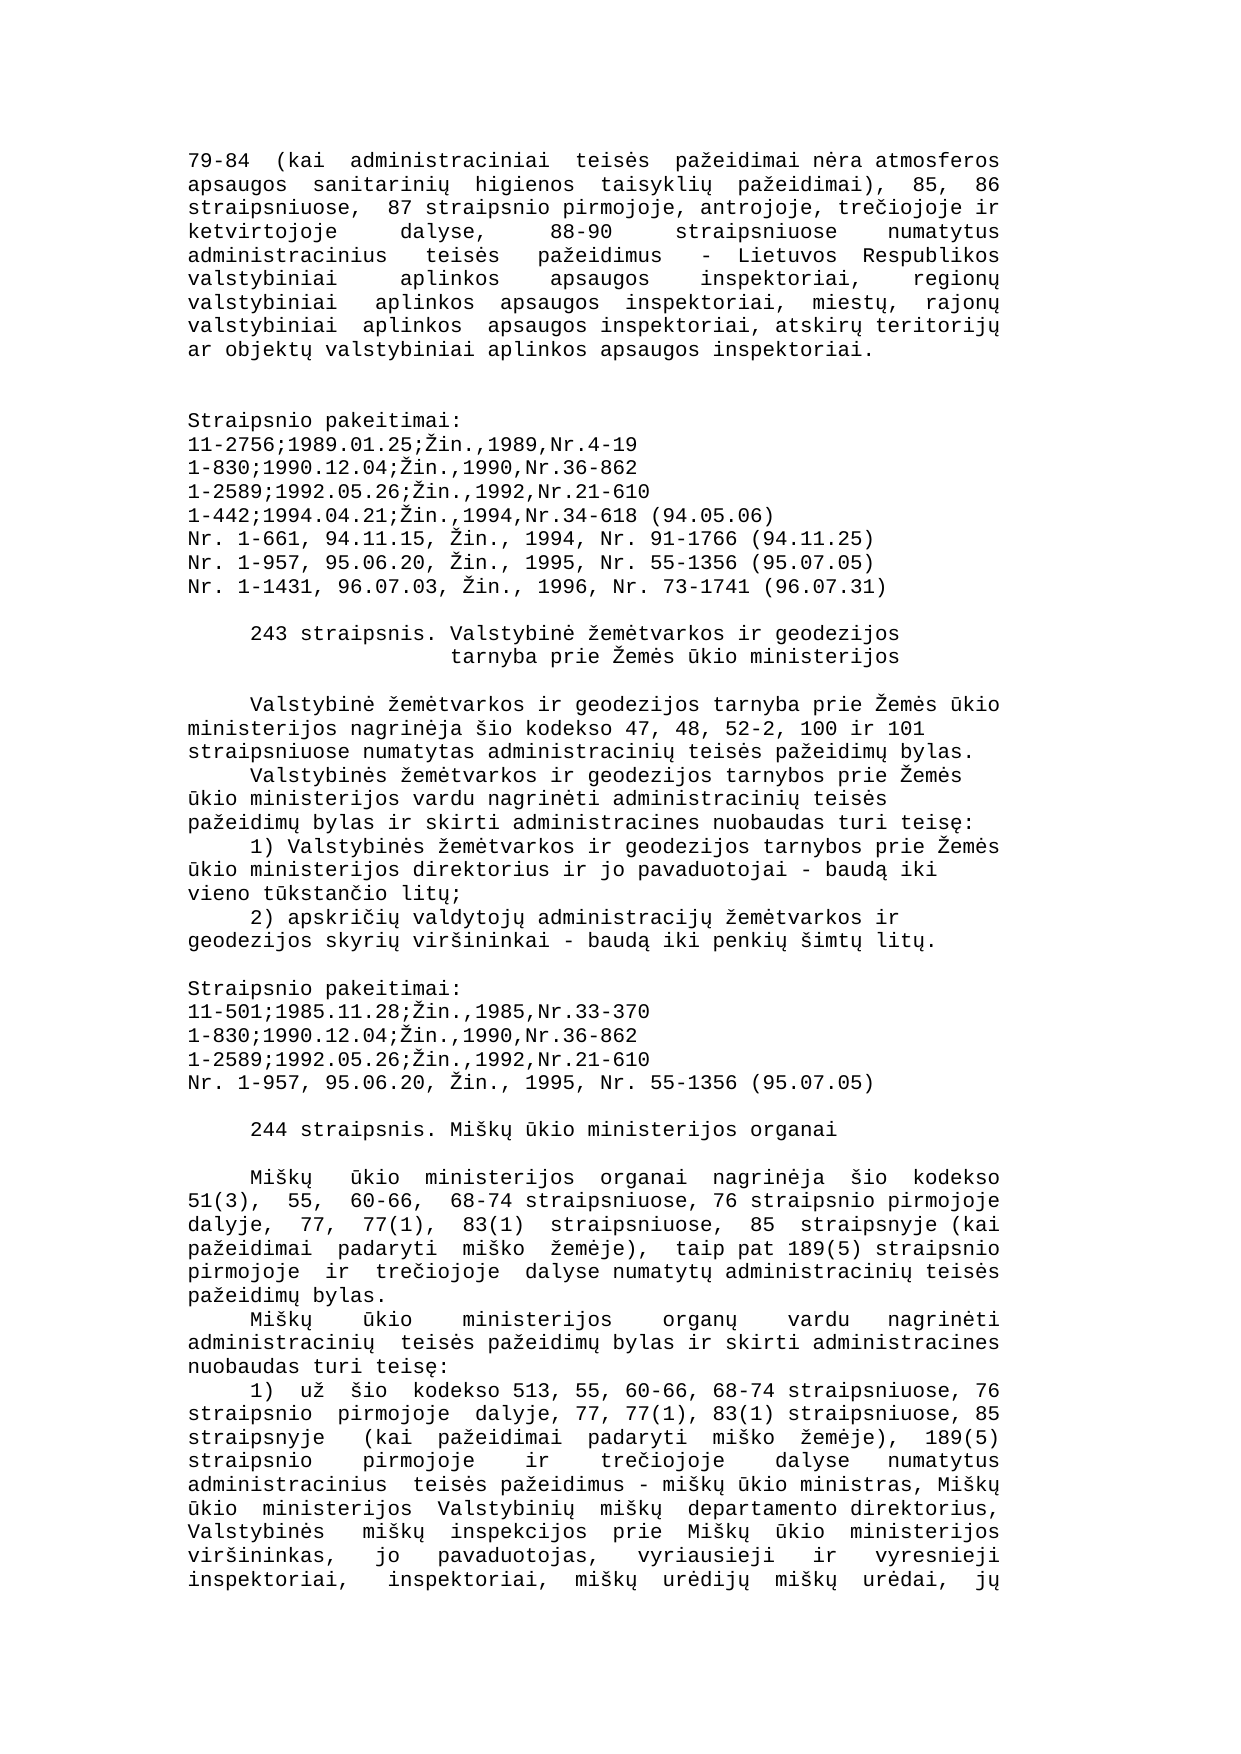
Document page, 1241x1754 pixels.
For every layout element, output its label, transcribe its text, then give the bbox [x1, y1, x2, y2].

text pažeidimų bylas ir skirti administracines nuobaudas turi teisę: [187, 812, 1053, 836]
text straipsnio pirmojoje dalyje, 77, 77(1), 83(1) straipsniuose, 85 [187, 1403, 1053, 1427]
text pažeidimai padaryti miško žemėje), taip pat 189(5) straipsnio [187, 1238, 1053, 1261]
text Nr. 1-1431, 96.07.03, Žin., 1996, Nr. 73-1741 (96.07.31) [187, 576, 1053, 599]
text Valstybinės miškų inspekcijos prie Miškų ūkio ministerijos [187, 1521, 1053, 1545]
text valstybiniai aplinkos apsaugos inspektoriai, atskirų teritorijų [187, 316, 1053, 339]
text ministerijos nagrinėja šio kodekso 47, 48, 52-2, 100 ir 101 [187, 717, 1053, 741]
text 11-501;1985.11.28;Žin.,1985,Nr.33-370 [187, 1001, 1053, 1025]
text straipsnyje (kai pažeidimai padaryti miško žemėje), 189(5) [187, 1427, 1053, 1451]
text 1-830;1990.12.04;Žin.,1990,Nr.36-862 [187, 457, 1053, 481]
text ūkio ministerijos direktorius ir jo pavaduotojai - baudą iki [187, 859, 1053, 883]
text inspektoriai, inspektoriai, miškų urėdijų miškų urėdai, jų [187, 1569, 1053, 1592]
text pažeidimų bylas. [187, 1285, 1053, 1309]
text Nr. 1-661, 94.11.15, Žin., 1994, Nr. 91-1766 (94.11.25) [187, 528, 1053, 552]
text Nr. 1-957, 95.06.20, Žin., 1995, Nr. 55-1356 (95.07.05) [187, 1072, 1053, 1096]
text Straipsnio pakeitimai: [187, 410, 1053, 434]
text 1-2589;1992.05.26;Žin.,1992,Nr.21-610 [187, 481, 1053, 505]
text 11-2756;1989.01.25;Žin.,1989,Nr.4-19 [187, 434, 1053, 457]
text ūkio ministerijos Valstybinių miškų departamento direktorius, [187, 1498, 1053, 1521]
text valstybiniai aplinkos apsaugos inspektoriai, regionų [187, 268, 1053, 292]
text 1) Valstybinės žemėtvarkos ir geodezijos tarnybos prie Žemės [187, 836, 1053, 859]
text 1-830;1990.12.04;Žin.,1990,Nr.36-862 [187, 1025, 1053, 1048]
text geodezijos skyrių viršininkai - baudą iki penkių šimtų litų. [187, 930, 1053, 954]
text Nr. 1-957, 95.06.20, Žin., 1995, Nr. 55-1356 (95.07.05) [187, 552, 1053, 576]
text tarnyba prie Žemės ūkio ministerijos [187, 647, 1053, 670]
text nuobaudas turi teisę: [187, 1356, 1053, 1379]
text dalyje, 77, 77(1), 83(1) straipsniuose, 85 straipsnyje (kai [187, 1214, 1053, 1238]
text 1) už šio kodekso 513, 55, 60-66, 68-74 straipsniuose, 76 [187, 1379, 1053, 1403]
text pirmojoje ir trečiojoje dalyse numatytų administracinių teisės [187, 1261, 1053, 1285]
text vieno tūkstančio litų; [187, 883, 1053, 907]
text administracinius teisės pažeidimus - Lietuvos Respublikos [187, 244, 1053, 268]
text straipsniuose numatytas administracinių teisės pažeidimų bylas. [187, 741, 1053, 765]
text 79-84 (kai administraciniai teisės pažeidimai nėra atmosferos [187, 150, 1053, 174]
text 51(3), 55, 60-66, 68-74 straipsniuose, 76 straipsnio pirmojoje [187, 1190, 1053, 1214]
text 243 straipsnis. Valstybinė žemėtvarkos ir geodezijos [187, 623, 1053, 647]
text 1-2589;1992.05.26;Žin.,1992,Nr.21-610 [187, 1048, 1053, 1072]
text valstybiniai aplinkos apsaugos inspektoriai, miestų, rajonų [187, 292, 1053, 316]
text Straipsnio pakeitimai: [187, 978, 1053, 1001]
text ketvirtojoje dalyse, 88-90 straipsniuose numatytus [187, 221, 1053, 244]
text straipsniuose, 87 straipsnio pirmojoje, antrojoje, trečiojoje ir [187, 197, 1053, 221]
text ar objektų valstybiniai aplinkos apsaugos inspektoriai. [187, 339, 1053, 363]
text viršininkas, jo pavaduotojas, vyriausieji ir vyresnieji [187, 1545, 1053, 1569]
text straipsnio pirmojoje ir trečiojoje dalyse numatytus [187, 1451, 1053, 1474]
text ūkio ministerijos vardu nagrinėti administracinių teisės [187, 788, 1053, 812]
text 244 straipsnis. Miškų ūkio ministerijos organai [187, 1119, 1053, 1143]
text Miškų ūkio ministerijos organų vardu nagrinėti [187, 1309, 1053, 1332]
text administracinius teisės pažeidimus - miškų ūkio ministras, Miškų [187, 1474, 1053, 1498]
text 1-442;1994.04.21;Žin.,1994,Nr.34-618 (94.05.06) [187, 505, 1053, 528]
text administracinių teisės pažeidimų bylas ir skirti administracines [187, 1332, 1053, 1356]
text Valstybinė žemėtvarkos ir geodezijos tarnyba prie Žemės ūkio [187, 694, 1053, 717]
text apsaugos sanitarinių higienos taisyklių pažeidimai), 85, 86 [187, 174, 1053, 197]
text Valstybinės žemėtvarkos ir geodezijos tarnybos prie Žemės [187, 765, 1053, 788]
text Miškų ūkio ministerijos organai nagrinėja šio kodekso [187, 1167, 1053, 1190]
text 2) apskričių valdytojų administracijų žemėtvarkos ir [187, 907, 1053, 930]
